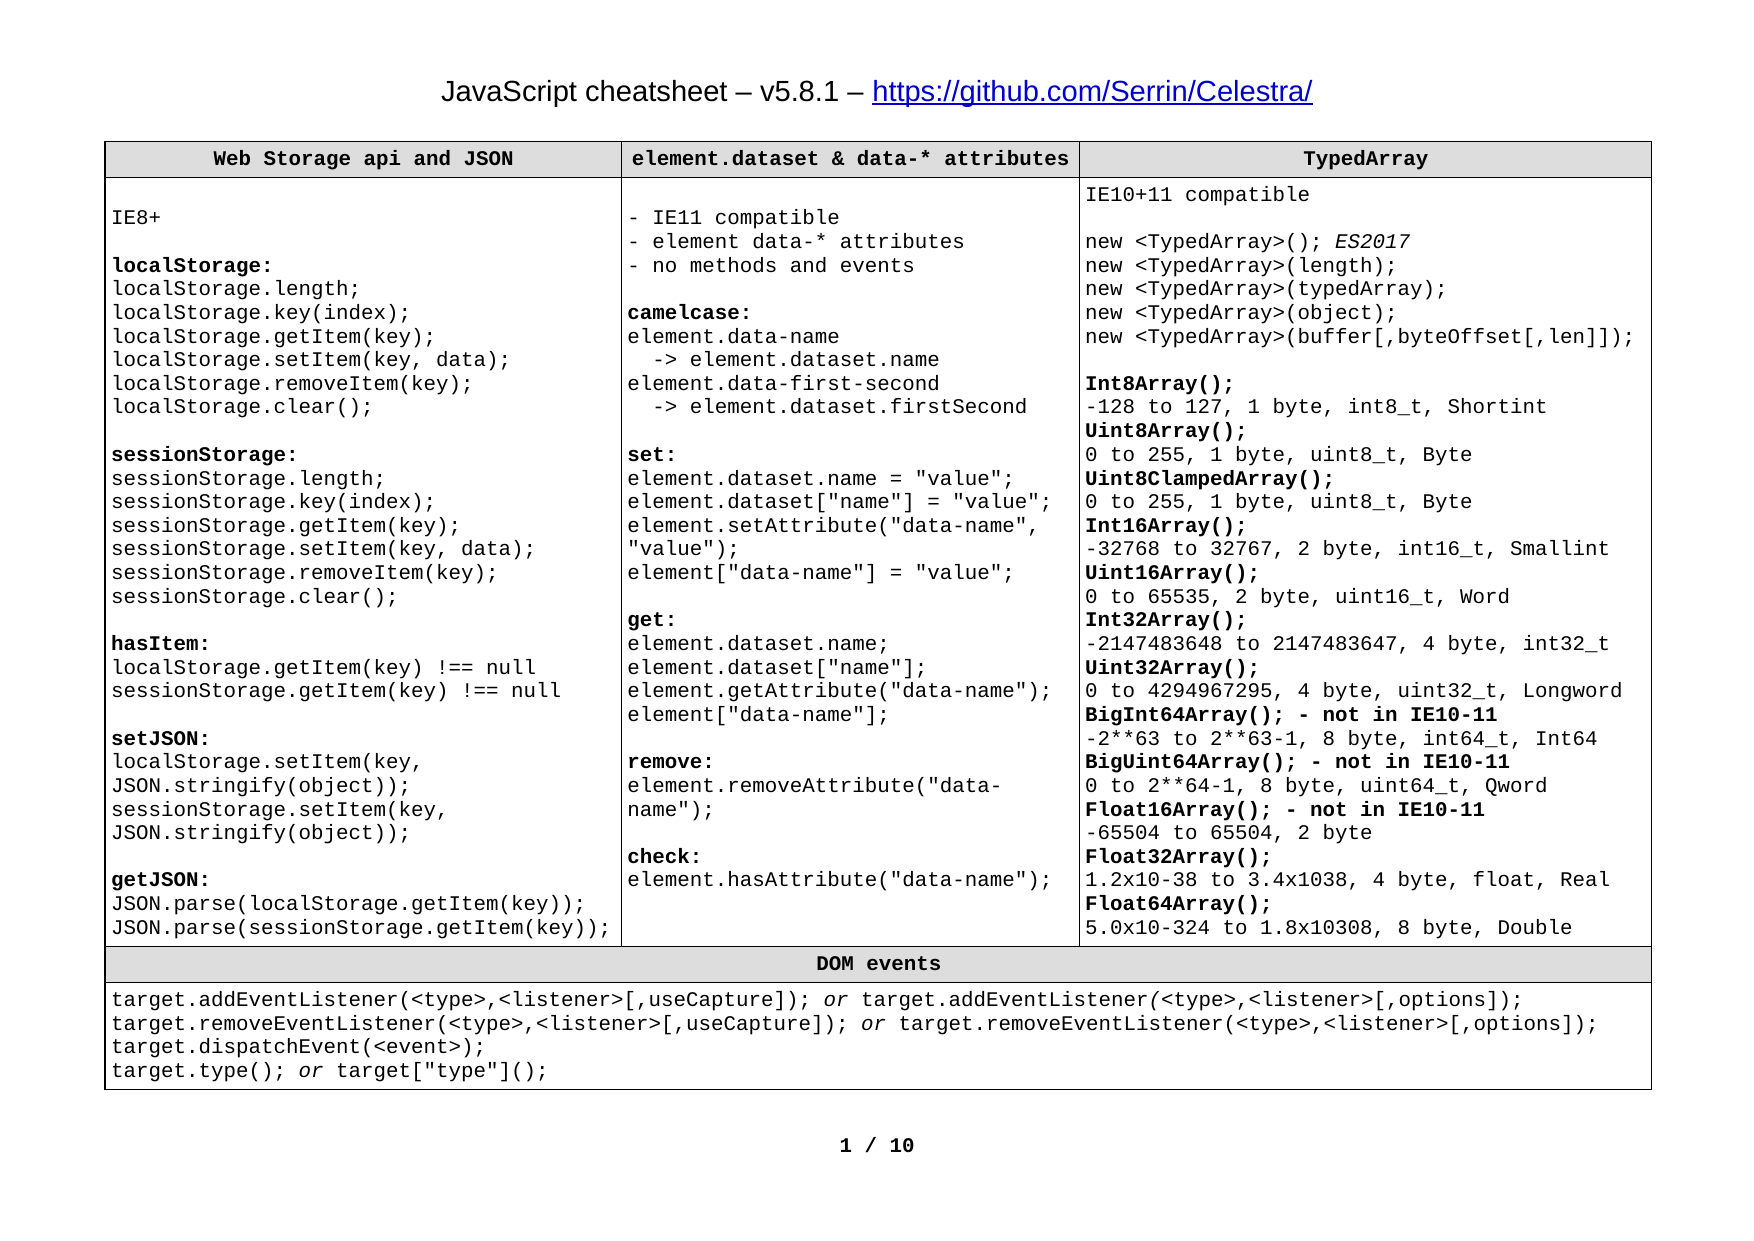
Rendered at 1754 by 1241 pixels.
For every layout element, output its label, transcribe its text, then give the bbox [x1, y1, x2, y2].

table_cell target.addEventListener(<type>,<listener>[,useCapture]); or target.addEventListener(<type>,<listener>[,options]); target.removeEventListener(<type>,<listener>[,useCapture]); or target.removeEventListener(<type>,<listener>[,options]); target.dispatchEvent(<event>); target.type(); or target["type"](); [106, 983, 1651, 1089]
table_header element.dataset & data-* attributes [622, 142, 1079, 177]
table_header Web Storage api and JSON [106, 142, 621, 177]
text JavaScript cheatsheet – v5.8.1 – https://github.com/Serrin/Celestra/ [105, 74, 1648, 107]
table_cell DOM events [106, 947, 1651, 982]
table_cell - IE11 compatible - element data-* attributes - no methods and events camelcase: element.data-name -> element.dataset.name element.data-first-second -> element.dataset.firstSecond set: element.dataset.name = "value"; element.dataset["name"] = "value"; element.setAttribute("data-name", "value"); element["data-name"] = "value"; get: element.dataset.name; element.dataset["name"]; element.getAttribute("data-name"); element["data-name"]; remove: element.removeAttribute("data-name"); check: element.hasAttribute("data-name"); [622, 178, 1079, 946]
table_cell IE10+11 compatible new <TypedArray>(); ES2017 new <TypedArray>(length); new <TypedArray>(typedArray); new <TypedArray>(object); new <TypedArray>(buffer[,byteOffset[,len]]); Int8Array(); -128 to 127, 1 byte, int8_t, Shortint Uint8Array(); 0 to 255, 1 byte, uint8_t, Byte Uint8ClampedArray(); 0 to 255, 1 byte, uint8_t, Byte Int16Array(); -32768 to 32767, 2 byte, int16_t, Smallint Uint16Array(); 0 to 65535, 2 byte, uint16_t, Word Int32Array(); -2147483648 to 2147483647, 4 byte, int32_t Uint32Array(); 0 to 4294967295, 4 byte, uint32_t, Longword BigInt64Array(); - not in IE10-11 -2**63 to 2**63-1, 8 byte, int64_t, Int64 BigUint64Array(); - not in IE10-11 0 to 2**64-1, 8 byte, uint64_t, Qword Float16Array(); - not in IE10-11 -65504 to 65504, 2 byte Float32Array(); 1.2x10-38 to 3.4x1038, 4 byte, float, Real Float64Array(); 5.0x10-324 to 1.8x10308, 8 byte, Double [1080, 178, 1651, 946]
table_cell IE8+ localStorage: localStorage.length; localStorage.key(index); localStorage.getItem(key); localStorage.setItem(key, data); localStorage.removeItem(key); localStorage.clear(); sessionStorage: sessionStorage.length; sessionStorage.key(index); sessionStorage.getItem(key); sessionStorage.setItem(key, data); sessionStorage.removeItem(key); sessionStorage.clear(); hasItem: localStorage.getItem(key) !== null sessionStorage.getItem(key) !== null setJSON: localStorage.setItem(key, JSON.stringify(object)); sessionStorage.setItem(key, JSON.stringify(object)); getJSON: JSON.parse(localStorage.getItem(key)); JSON.parse(sessionStorage.getItem(key)); [106, 178, 621, 946]
table_header TypedArray [1080, 142, 1651, 177]
